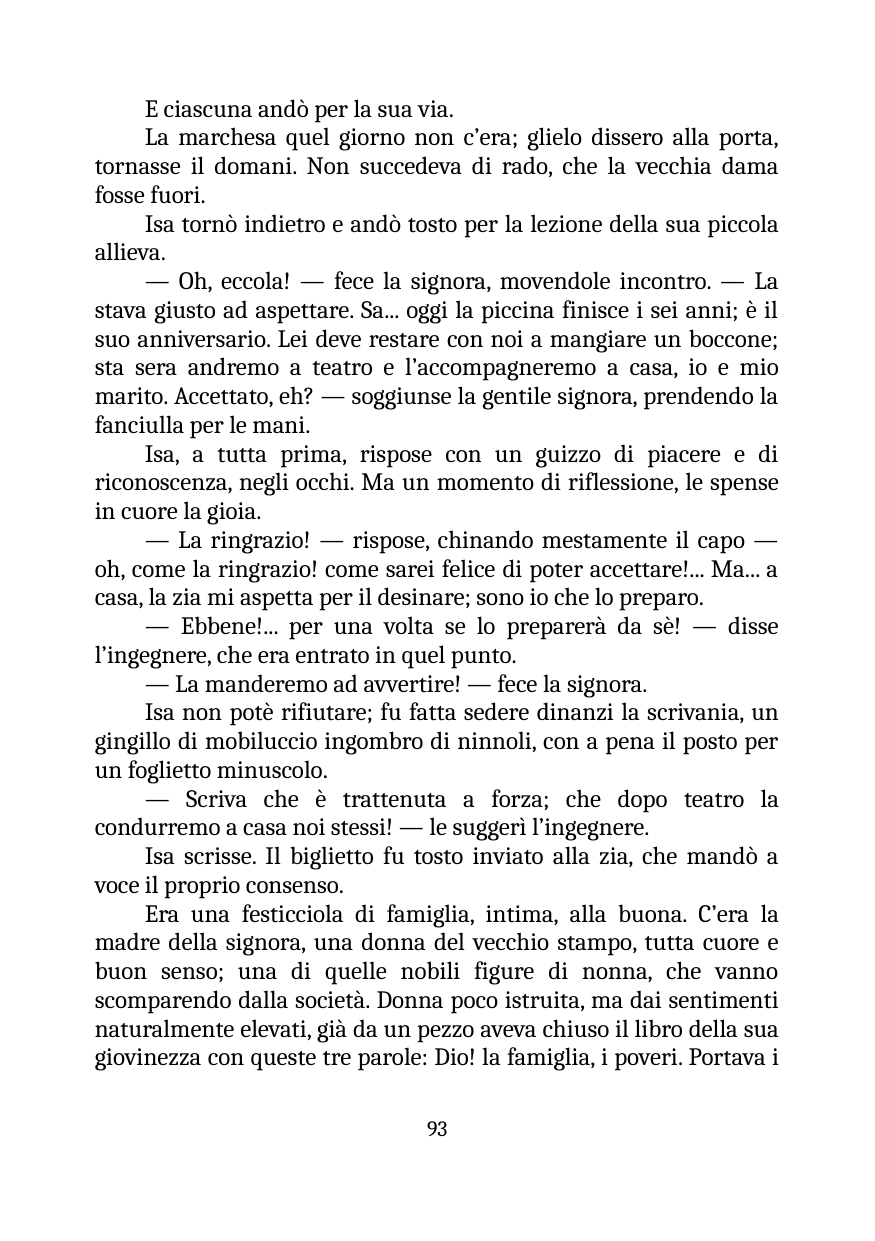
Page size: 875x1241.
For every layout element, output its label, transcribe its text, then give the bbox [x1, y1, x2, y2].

text Isa, a tutta prima, rispose con un guizzo di piacere e di riconoscenza, negli occhi. Ma un momento di riflessione, le spense in cuore la gioia. [94, 439, 779, 526]
text — La ringrazio! — rispose, chinando mestamente il capo — oh, come la ringrazio! come sarei felice di poter accettare!... Ma... a casa, la zia mi aspetta per il desinare; sono io che lo preparo. [94, 526, 779, 612]
text Isa non potè rifiutare; fu fatta sedere dinanzi la scrivania, un gingillo di mobiluccio ingombro di ninnoli, con a pena il posto per un foglietto minuscolo. [94, 698, 779, 784]
text — Scriva che è trattenuta a forza; che dopo teatro la condurremo a casa noi stessi! — le suggerì l’ingegnere. [94, 784, 779, 842]
text — Ebbene!... per una volta se lo preparerà da sè! — disse l’ingegnere, che era entrato in quel punto. [94, 612, 779, 669]
text — La manderemo ad avvertire! — fece la signora. [94, 669, 779, 698]
text Isa tornò indietro e andò tosto per la lezione della sua piccola allieva. [94, 209, 779, 267]
text La marchesa quel giorno non c’era; glielo dissero alla porta, tornasse il domani. Non succedeva di rado, che la vecchia dama fosse fuori. [94, 123, 779, 209]
text E ciascuna andò per la sua via. [94, 94, 779, 123]
text Era una festicciola di famiglia, intima, alla buona. C’era la madre della signora, una donna del vecchio stampo, tutta cuore e buon senso; una di quelle nobili figure di nonna, che vanno scomparendo dalla società. Donna poco istruita, ma dai sentimenti naturalmente elevati, già da un pezzo aveva chiuso il libro della sua giovinezza con queste tre parole: Dio! la famiglia, i poveri. Portava i [94, 899, 779, 1072]
text Isa scrisse. Il biglietto fu tosto inviato alla zia, che mandò a voce il proprio consenso. [94, 842, 779, 899]
text — Oh, eccola! — fece la signora, movendole incontro. — La stava giusto ad aspettare. Sa... oggi la piccina finisce i sei anni; è il suo anniversario. Lei deve restare con noi a mangiare un boccone; sta sera andremo a teatro e l’accompagneremo a casa, io e mio marito. Accettato, eh? — soggiunse la gentile signora, prendendo la fanciulla per le mani. [94, 267, 779, 439]
